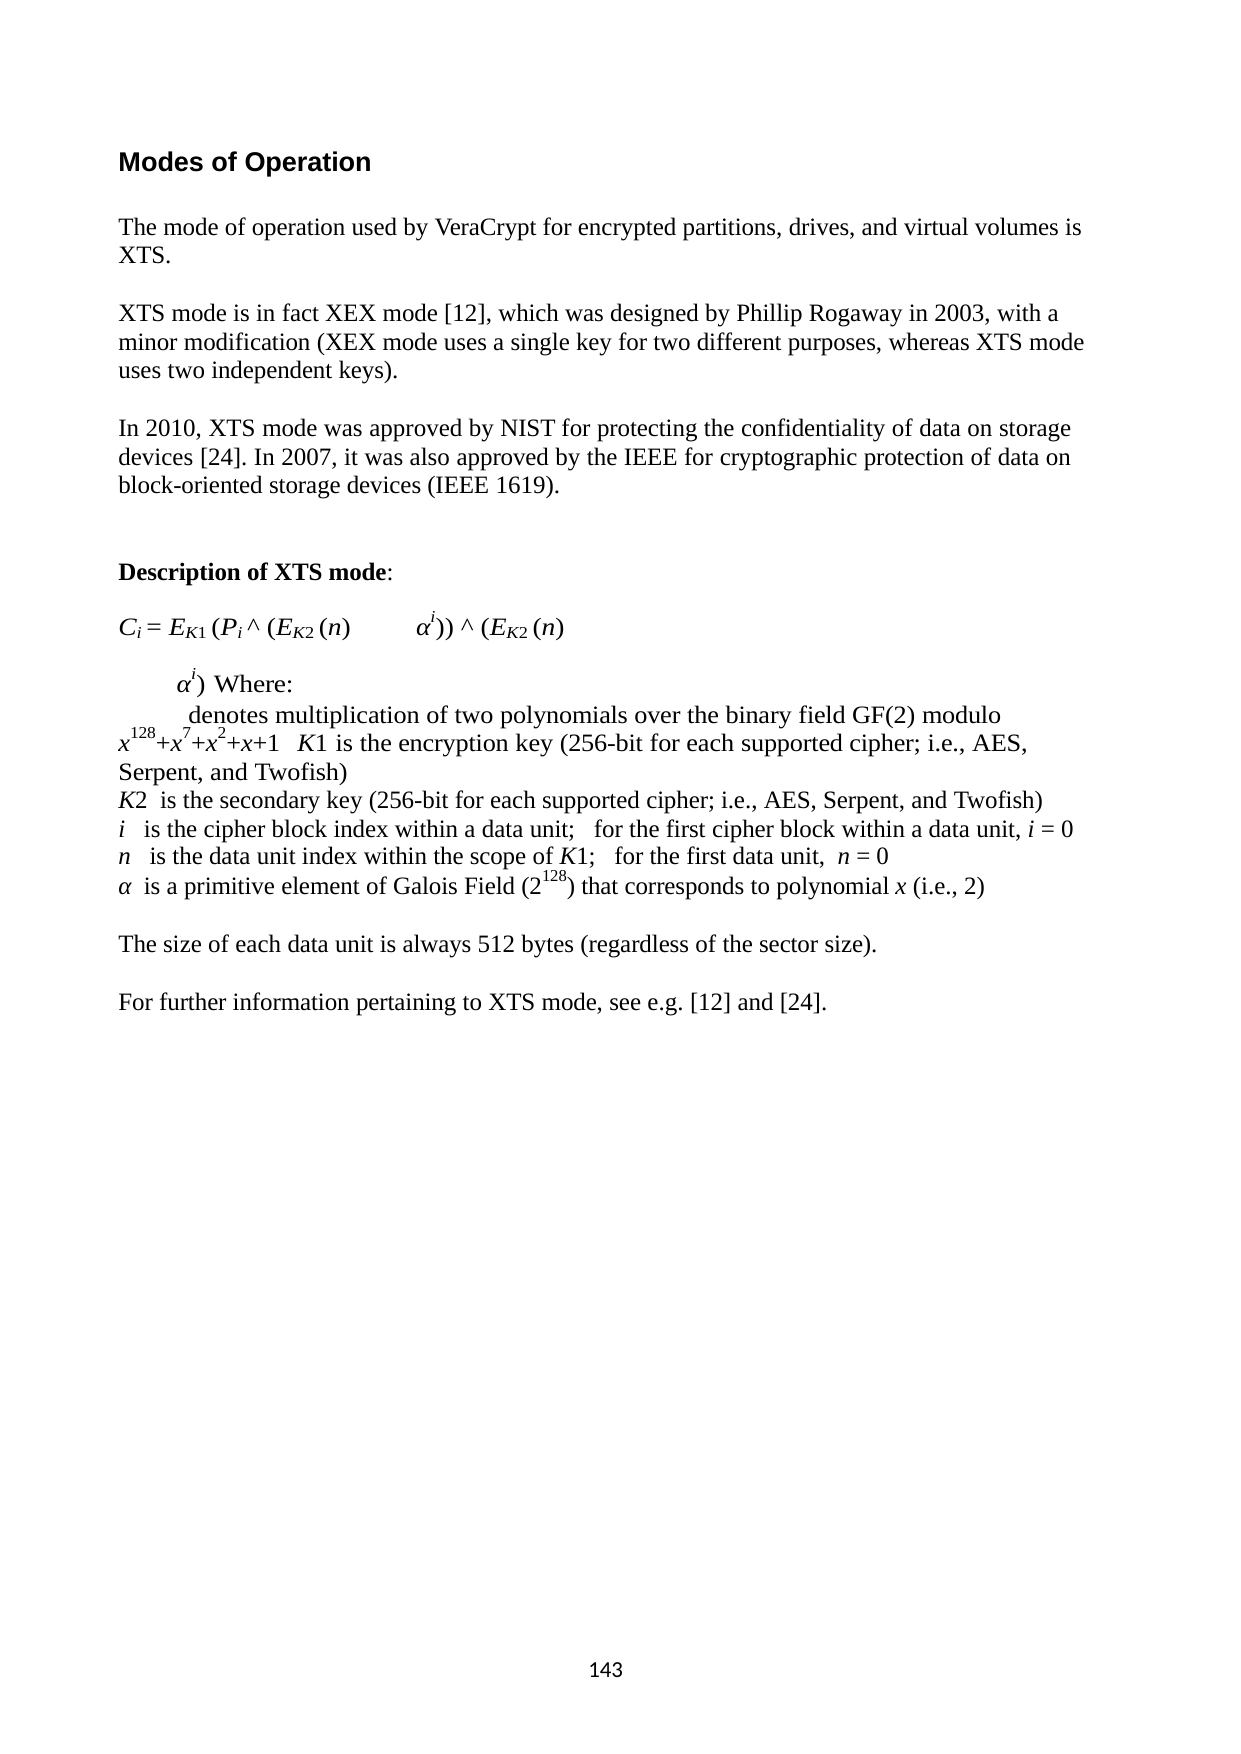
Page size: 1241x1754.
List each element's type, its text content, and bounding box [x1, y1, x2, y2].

text Ci = EK1 (Pi ^ (EK2 (n) αi)) ^ (EK2 (n) αi) Where: [118, 585, 626, 698]
subtitle denotes multiplication of two polynomials over the binary field GF(2) modulo x128+x7+x2+x+1 K1 is the encryption key (256-bit for each supported cipher; i.e., AES, Serpent, and Twofish) [118, 700, 1105, 786]
text i is the cipher block index within a data unit; for the first cipher block within a data unit, i = 0 [118, 814, 1105, 843]
text Description of XTS mode: [118, 557, 1105, 585]
text In 2010, XTS mode was approved by NIST for protecting the confidentiality of data on storage devices [24]. In 2007, it was also approved by the IEEE for cryptographic protection of data on block-oriented storage devices (IEEE 1619). [118, 413, 1071, 499]
text n is the data unit index within the scope of K1; for the first data unit, n = 0 [118, 843, 1105, 870]
text K2 is the secondary key (256-bit for each supported cipher; i.e., AES, Serpent, and Twofish) [118, 786, 1105, 814]
text The size of each data unit is always 512 bytes (regardless of the sector size). For further information pertaining to XTS mode, see e.g. [12] and [24]. [118, 929, 909, 1016]
text XTS mode is in fact XEX mode [12], which was designed by Phillip Rogaway in 2003, with a minor modification (XEX mode uses a single key for two different purposes, whereas XTS mode uses two independent keys). [118, 298, 1105, 384]
text α is a primitive element of Galois Field (2128) that corresponds to polynomial x (i.e., 2) [118, 870, 1105, 901]
subtitle The mode of operation used by VeraCrypt for encrypted partitions, drives, and virtual volumes is XTS. [118, 212, 1105, 269]
subtitle Modes of Operation [118, 146, 1105, 177]
